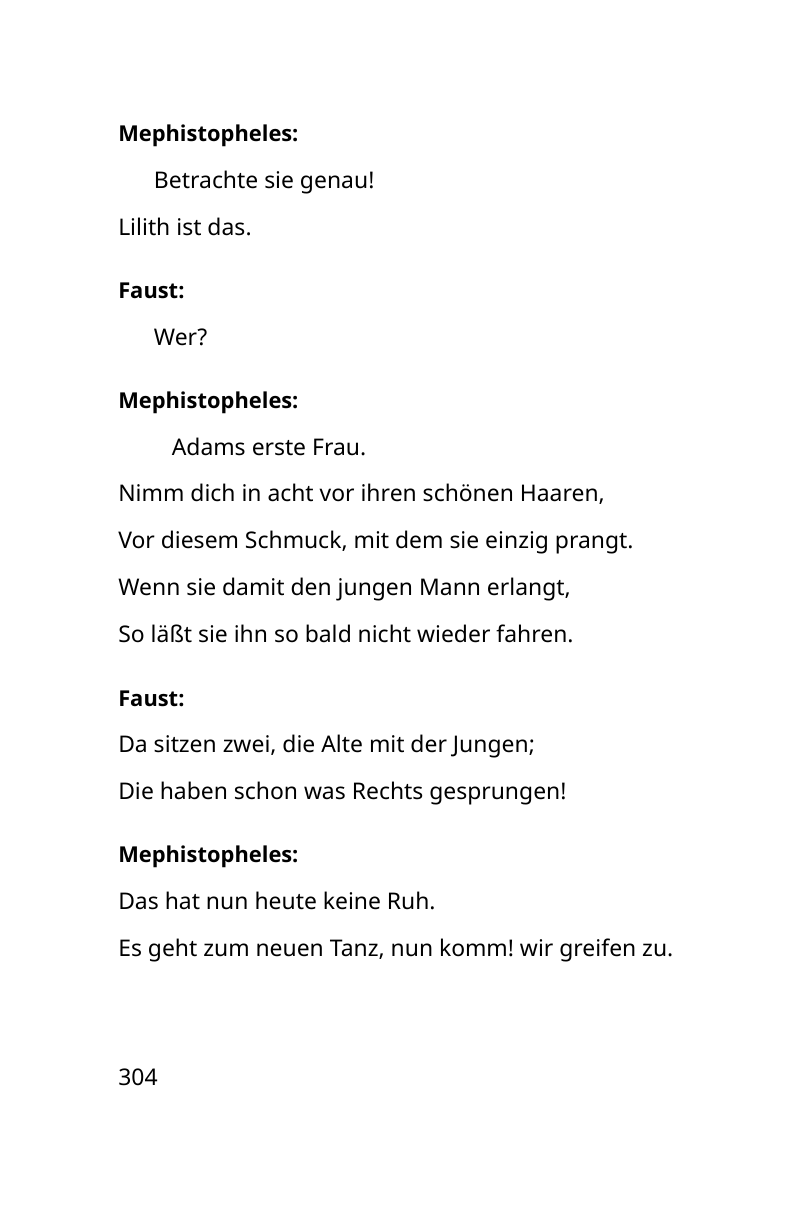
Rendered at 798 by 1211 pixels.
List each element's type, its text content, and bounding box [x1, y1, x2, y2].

text Faust: Wer? [118, 275, 679, 352]
text Faust: Da sitzen zwei, die Alte mit der Jungen; Die haben schon was Rechts gesprungen! [118, 682, 679, 806]
text Mephistopheles: Betrachte sie genau! Lilith ist das. [118, 118, 679, 242]
text Mephistopheles: Adams erste Frau. Nimm dich in acht vor ihren schönen Haaren, Vor diesem Schmuck, mit dem sie einzig prangt. Wenn sie damit den jungen Mann erlangt, So läßt sie ihn so bald nicht wieder fahren. [118, 385, 679, 649]
text Mephistopheles: Das hat nun heute keine Ruh. Es geht zum neuen Tanz, nun komm! wir greifen zu. [118, 839, 679, 963]
